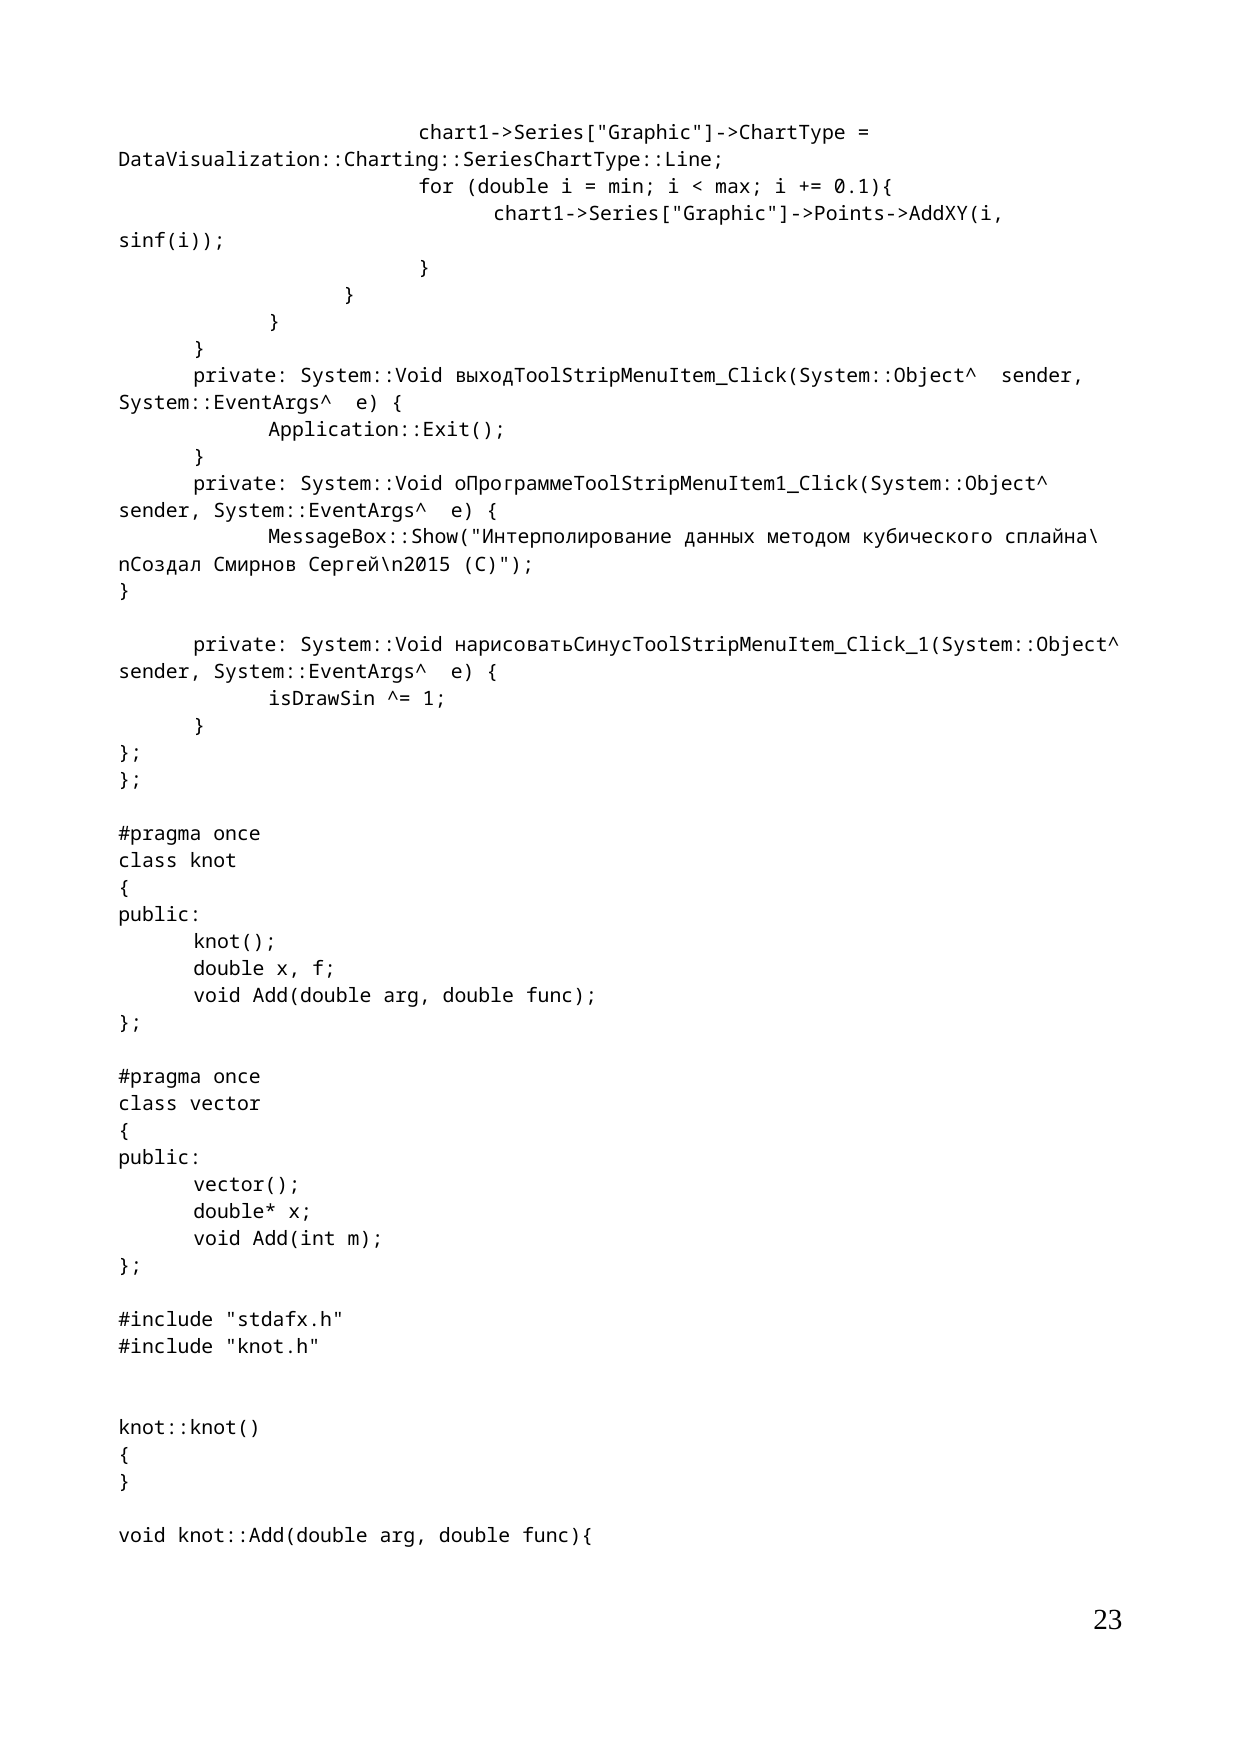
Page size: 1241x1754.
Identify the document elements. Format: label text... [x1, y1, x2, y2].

text class knot [118, 847, 1122, 873]
text public: [118, 901, 1122, 927]
text chart1->Series["Graphic"]->Points->AddXY(i, sinf(i)); [118, 199, 1122, 253]
text knot(); [118, 927, 1122, 954]
text }; [118, 1251, 1122, 1278]
text { [118, 1116, 1122, 1143]
text #include "stdafx.h" [118, 1305, 1122, 1332]
text }; [118, 766, 1122, 793]
text void Add(double arg, double func); [118, 981, 1122, 1008]
text } [118, 712, 1122, 739]
text void Add(int m); [118, 1224, 1122, 1251]
text double* x; [118, 1197, 1122, 1224]
text class vector [118, 1089, 1122, 1116]
text private: System::Void выходToolStripMenuItem_Click(System::Object^ sender, System::EventArgs^ e) { [118, 361, 1122, 415]
text #include "knot.h" [118, 1332, 1122, 1359]
text }; [118, 739, 1122, 766]
text } [118, 280, 1122, 307]
text void knot::Add(double arg, double func){ [118, 1521, 1122, 1548]
text #pragma once [118, 819, 1122, 847]
text }; [118, 1008, 1122, 1035]
text { [118, 1440, 1122, 1467]
text } [118, 442, 1122, 469]
text } [118, 334, 1122, 361]
text double x, f; [118, 954, 1122, 981]
text for (double i = min; i < max; i += 0.1){ [118, 172, 1122, 199]
text } [118, 253, 1122, 280]
text } [118, 1467, 1122, 1494]
text isDrawSin ^= 1; [118, 685, 1122, 712]
text { [118, 873, 1122, 901]
text knot::knot() [118, 1413, 1122, 1440]
text } [118, 307, 1122, 334]
text private: System::Void нарисоватьСинусToolStripMenuItem_Click_1(System::Object^ sender, System::EventArgs^ e) { [118, 631, 1122, 685]
text private: System::Void оПрограммеToolStripMenuItem1_Click(System::Object^ sender, System::EventArgs^ e) { [118, 469, 1122, 523]
text } [118, 577, 1122, 604]
text Application::Exit(); [118, 415, 1122, 442]
text vector(); [118, 1170, 1122, 1197]
text chart1->Series["Graphic"]->ChartType = DataVisualization::Charting::SeriesChartType::Line; [118, 118, 1122, 172]
text MessageBox::Show("Интерполирование данных методом кубического сплайна\nСоздал Смирнов Сергей\n2015 (С)"); [118, 523, 1122, 577]
text public: [118, 1143, 1122, 1170]
text #pragma once [118, 1062, 1122, 1089]
